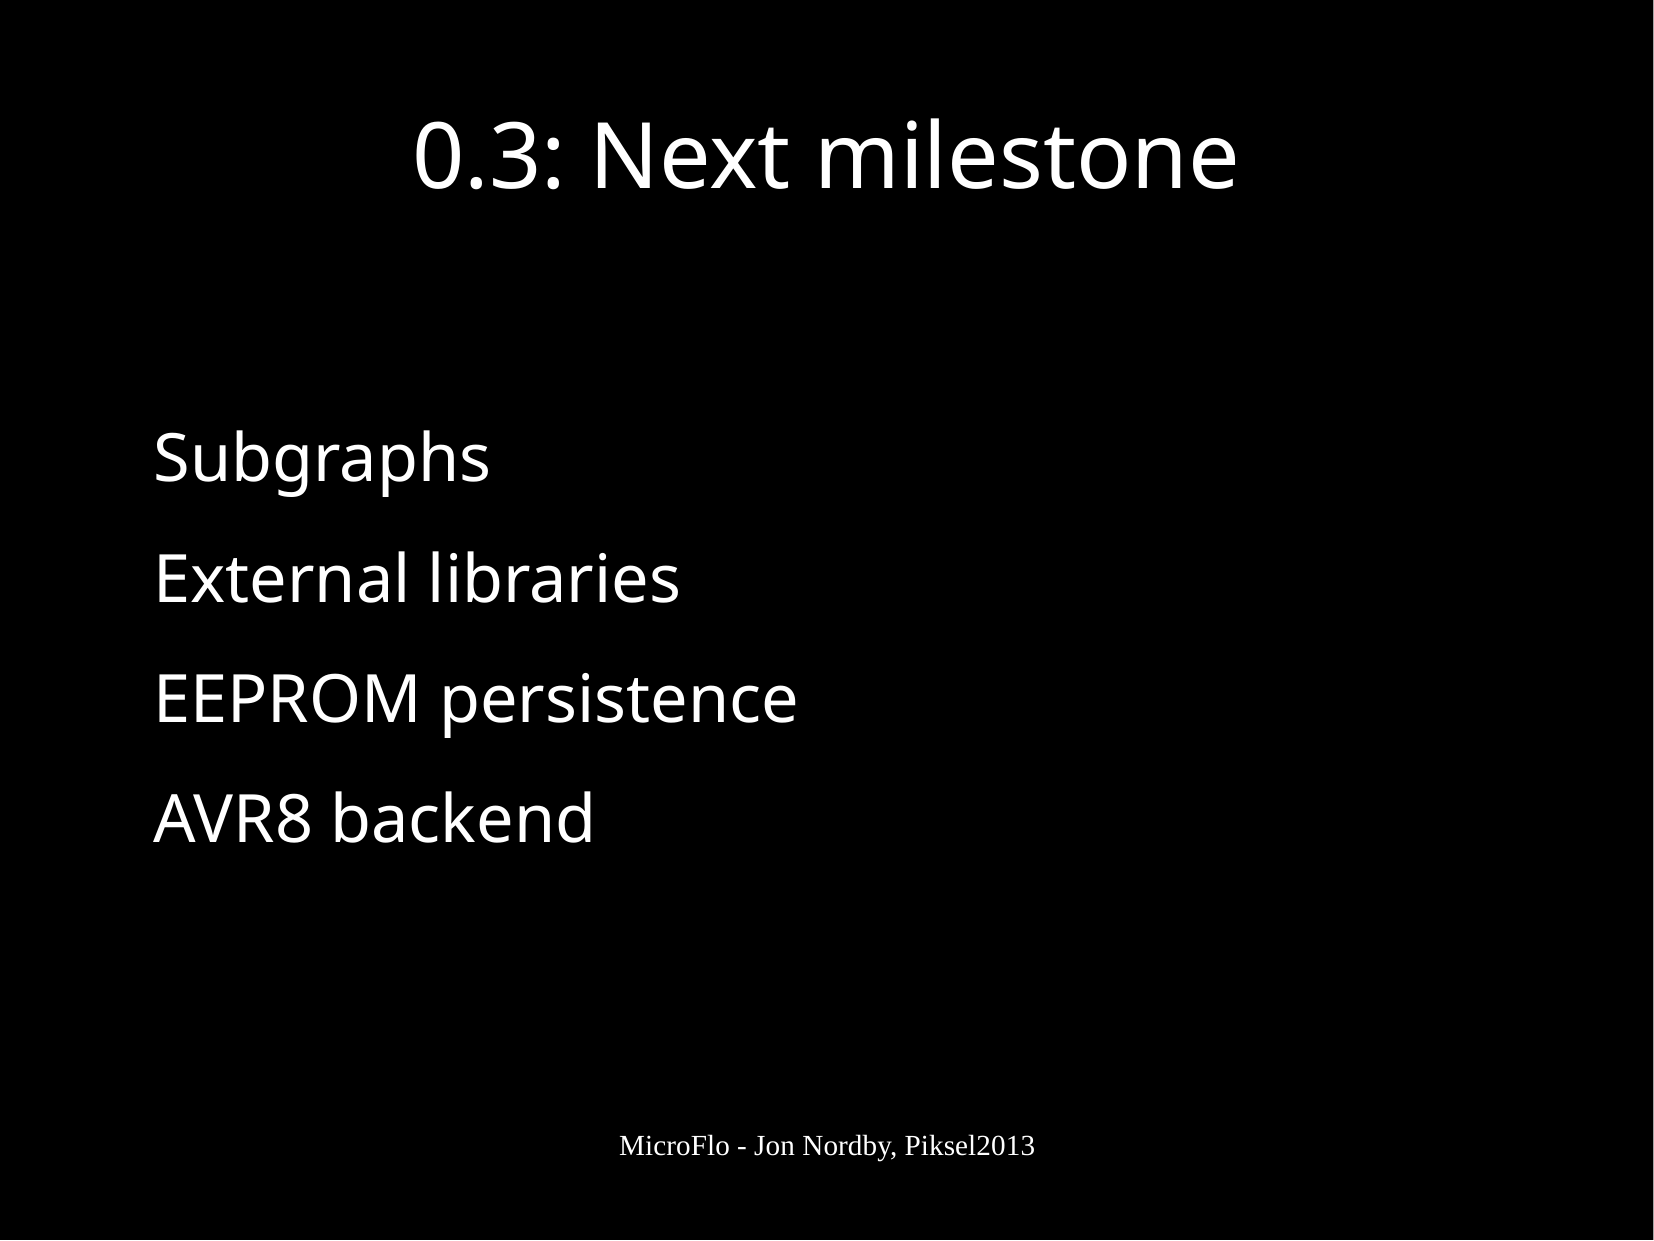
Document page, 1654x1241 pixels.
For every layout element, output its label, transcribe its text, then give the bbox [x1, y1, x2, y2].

list Subgraphs External libraries EEPROM persistence AVR8 backend [82, 290, 1571, 1010]
title 0.3: Next milestone [82, 49, 1571, 257]
